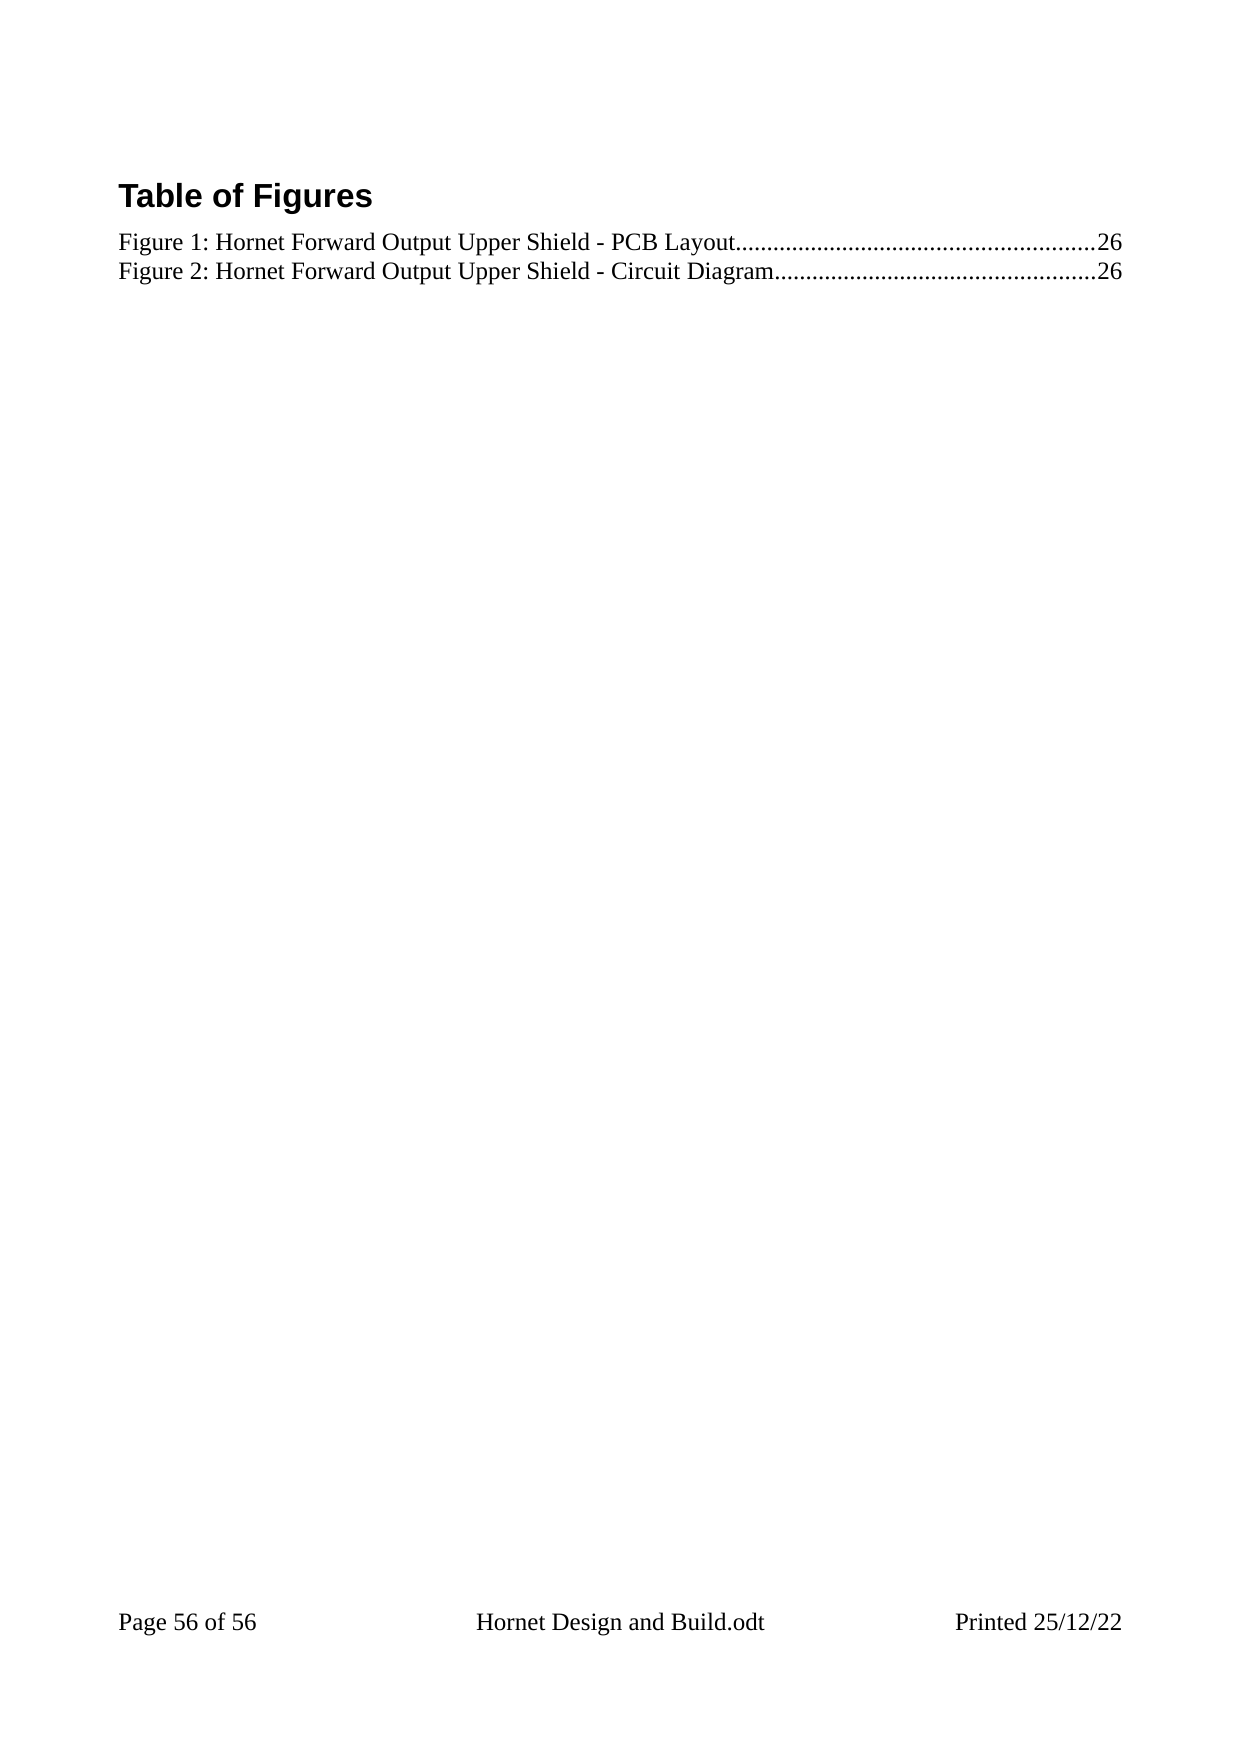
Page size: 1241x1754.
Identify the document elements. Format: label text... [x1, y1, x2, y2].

text Figure 2: Hornet Forward Output Upper Shield - Circuit Diagram 26 [118, 256, 1122, 284]
text Figure 1: Hornet Forward Output Upper Shield - PCB Layout 26 [118, 227, 1122, 256]
subtitle Table of Figures [118, 176, 1122, 214]
